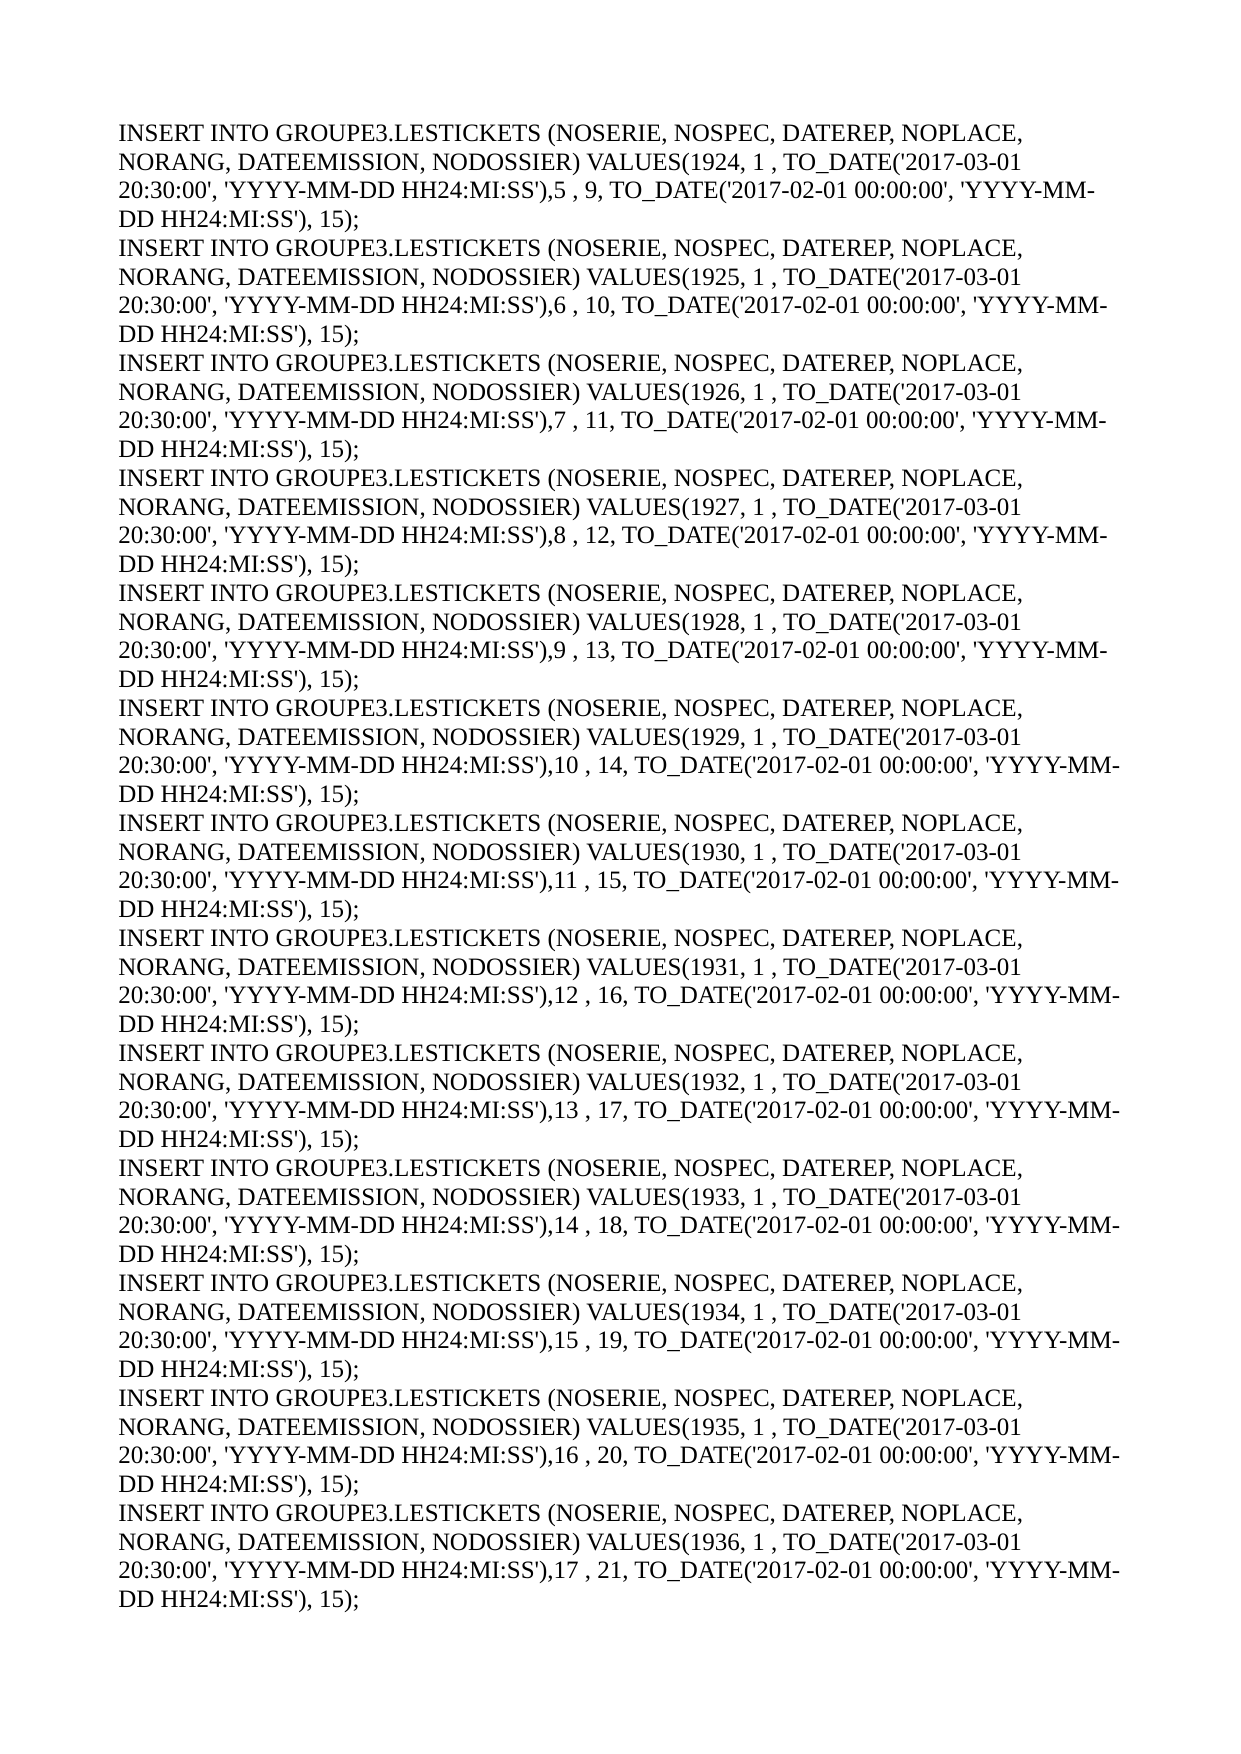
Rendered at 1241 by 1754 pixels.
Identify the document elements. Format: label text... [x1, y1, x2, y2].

text INSERT INTO GROUPE3.LESTICKETS (NOSERIE, NOSPEC, DATEREP, NOPLACE, NORANG, DATEEMISSION, NODOSSIER) VALUES(1930, 1 , TO_DATE('2017-03-01 20:30:00', 'YYYY-MM-DD HH24:MI:SS'),11 , 15, TO_DATE('2017-02-01 00:00:00', 'YYYY-MM-DD HH24:MI:SS'), 15); [118, 808, 1122, 923]
text INSERT INTO GROUPE3.LESTICKETS (NOSERIE, NOSPEC, DATEREP, NOPLACE, NORANG, DATEEMISSION, NODOSSIER) VALUES(1931, 1 , TO_DATE('2017-03-01 20:30:00', 'YYYY-MM-DD HH24:MI:SS'),12 , 16, TO_DATE('2017-02-01 00:00:00', 'YYYY-MM-DD HH24:MI:SS'), 15); [118, 923, 1122, 1038]
text INSERT INTO GROUPE3.LESTICKETS (NOSERIE, NOSPEC, DATEREP, NOPLACE, NORANG, DATEEMISSION, NODOSSIER) VALUES(1928, 1 , TO_DATE('2017-03-01 20:30:00', 'YYYY-MM-DD HH24:MI:SS'),9 , 13, TO_DATE('2017-02-01 00:00:00', 'YYYY-MM-DD HH24:MI:SS'), 15); [118, 578, 1122, 693]
text INSERT INTO GROUPE3.LESTICKETS (NOSERIE, NOSPEC, DATEREP, NOPLACE, NORANG, DATEEMISSION, NODOSSIER) VALUES(1924, 1 , TO_DATE('2017-03-01 20:30:00', 'YYYY-MM-DD HH24:MI:SS'),5 , 9, TO_DATE('2017-02-01 00:00:00', 'YYYY-MM-DD HH24:MI:SS'), 15); [118, 118, 1122, 233]
text INSERT INTO GROUPE3.LESTICKETS (NOSERIE, NOSPEC, DATEREP, NOPLACE, NORANG, DATEEMISSION, NODOSSIER) VALUES(1925, 1 , TO_DATE('2017-03-01 20:30:00', 'YYYY-MM-DD HH24:MI:SS'),6 , 10, TO_DATE('2017-02-01 00:00:00', 'YYYY-MM-DD HH24:MI:SS'), 15); [118, 233, 1122, 348]
text INSERT INTO GROUPE3.LESTICKETS (NOSERIE, NOSPEC, DATEREP, NOPLACE, NORANG, DATEEMISSION, NODOSSIER) VALUES(1929, 1 , TO_DATE('2017-03-01 20:30:00', 'YYYY-MM-DD HH24:MI:SS'),10 , 14, TO_DATE('2017-02-01 00:00:00', 'YYYY-MM-DD HH24:MI:SS'), 15); [118, 693, 1122, 808]
text INSERT INTO GROUPE3.LESTICKETS (NOSERIE, NOSPEC, DATEREP, NOPLACE, NORANG, DATEEMISSION, NODOSSIER) VALUES(1926, 1 , TO_DATE('2017-03-01 20:30:00', 'YYYY-MM-DD HH24:MI:SS'),7 , 11, TO_DATE('2017-02-01 00:00:00', 'YYYY-MM-DD HH24:MI:SS'), 15); [118, 348, 1122, 463]
text INSERT INTO GROUPE3.LESTICKETS (NOSERIE, NOSPEC, DATEREP, NOPLACE, NORANG, DATEEMISSION, NODOSSIER) VALUES(1934, 1 , TO_DATE('2017-03-01 20:30:00', 'YYYY-MM-DD HH24:MI:SS'),15 , 19, TO_DATE('2017-02-01 00:00:00', 'YYYY-MM-DD HH24:MI:SS'), 15); [118, 1268, 1122, 1383]
text INSERT INTO GROUPE3.LESTICKETS (NOSERIE, NOSPEC, DATEREP, NOPLACE, NORANG, DATEEMISSION, NODOSSIER) VALUES(1927, 1 , TO_DATE('2017-03-01 20:30:00', 'YYYY-MM-DD HH24:MI:SS'),8 , 12, TO_DATE('2017-02-01 00:00:00', 'YYYY-MM-DD HH24:MI:SS'), 15); [118, 463, 1122, 578]
text INSERT INTO GROUPE3.LESTICKETS (NOSERIE, NOSPEC, DATEREP, NOPLACE, NORANG, DATEEMISSION, NODOSSIER) VALUES(1936, 1 , TO_DATE('2017-03-01 20:30:00', 'YYYY-MM-DD HH24:MI:SS'),17 , 21, TO_DATE('2017-02-01 00:00:00', 'YYYY-MM-DD HH24:MI:SS'), 15); [118, 1498, 1122, 1613]
text INSERT INTO GROUPE3.LESTICKETS (NOSERIE, NOSPEC, DATEREP, NOPLACE, NORANG, DATEEMISSION, NODOSSIER) VALUES(1932, 1 , TO_DATE('2017-03-01 20:30:00', 'YYYY-MM-DD HH24:MI:SS'),13 , 17, TO_DATE('2017-02-01 00:00:00', 'YYYY-MM-DD HH24:MI:SS'), 15); [118, 1038, 1122, 1153]
text INSERT INTO GROUPE3.LESTICKETS (NOSERIE, NOSPEC, DATEREP, NOPLACE, NORANG, DATEEMISSION, NODOSSIER) VALUES(1933, 1 , TO_DATE('2017-03-01 20:30:00', 'YYYY-MM-DD HH24:MI:SS'),14 , 18, TO_DATE('2017-02-01 00:00:00', 'YYYY-MM-DD HH24:MI:SS'), 15); [118, 1153, 1122, 1268]
text INSERT INTO GROUPE3.LESTICKETS (NOSERIE, NOSPEC, DATEREP, NOPLACE, NORANG, DATEEMISSION, NODOSSIER) VALUES(1935, 1 , TO_DATE('2017-03-01 20:30:00', 'YYYY-MM-DD HH24:MI:SS'),16 , 20, TO_DATE('2017-02-01 00:00:00', 'YYYY-MM-DD HH24:MI:SS'), 15); [118, 1383, 1122, 1498]
